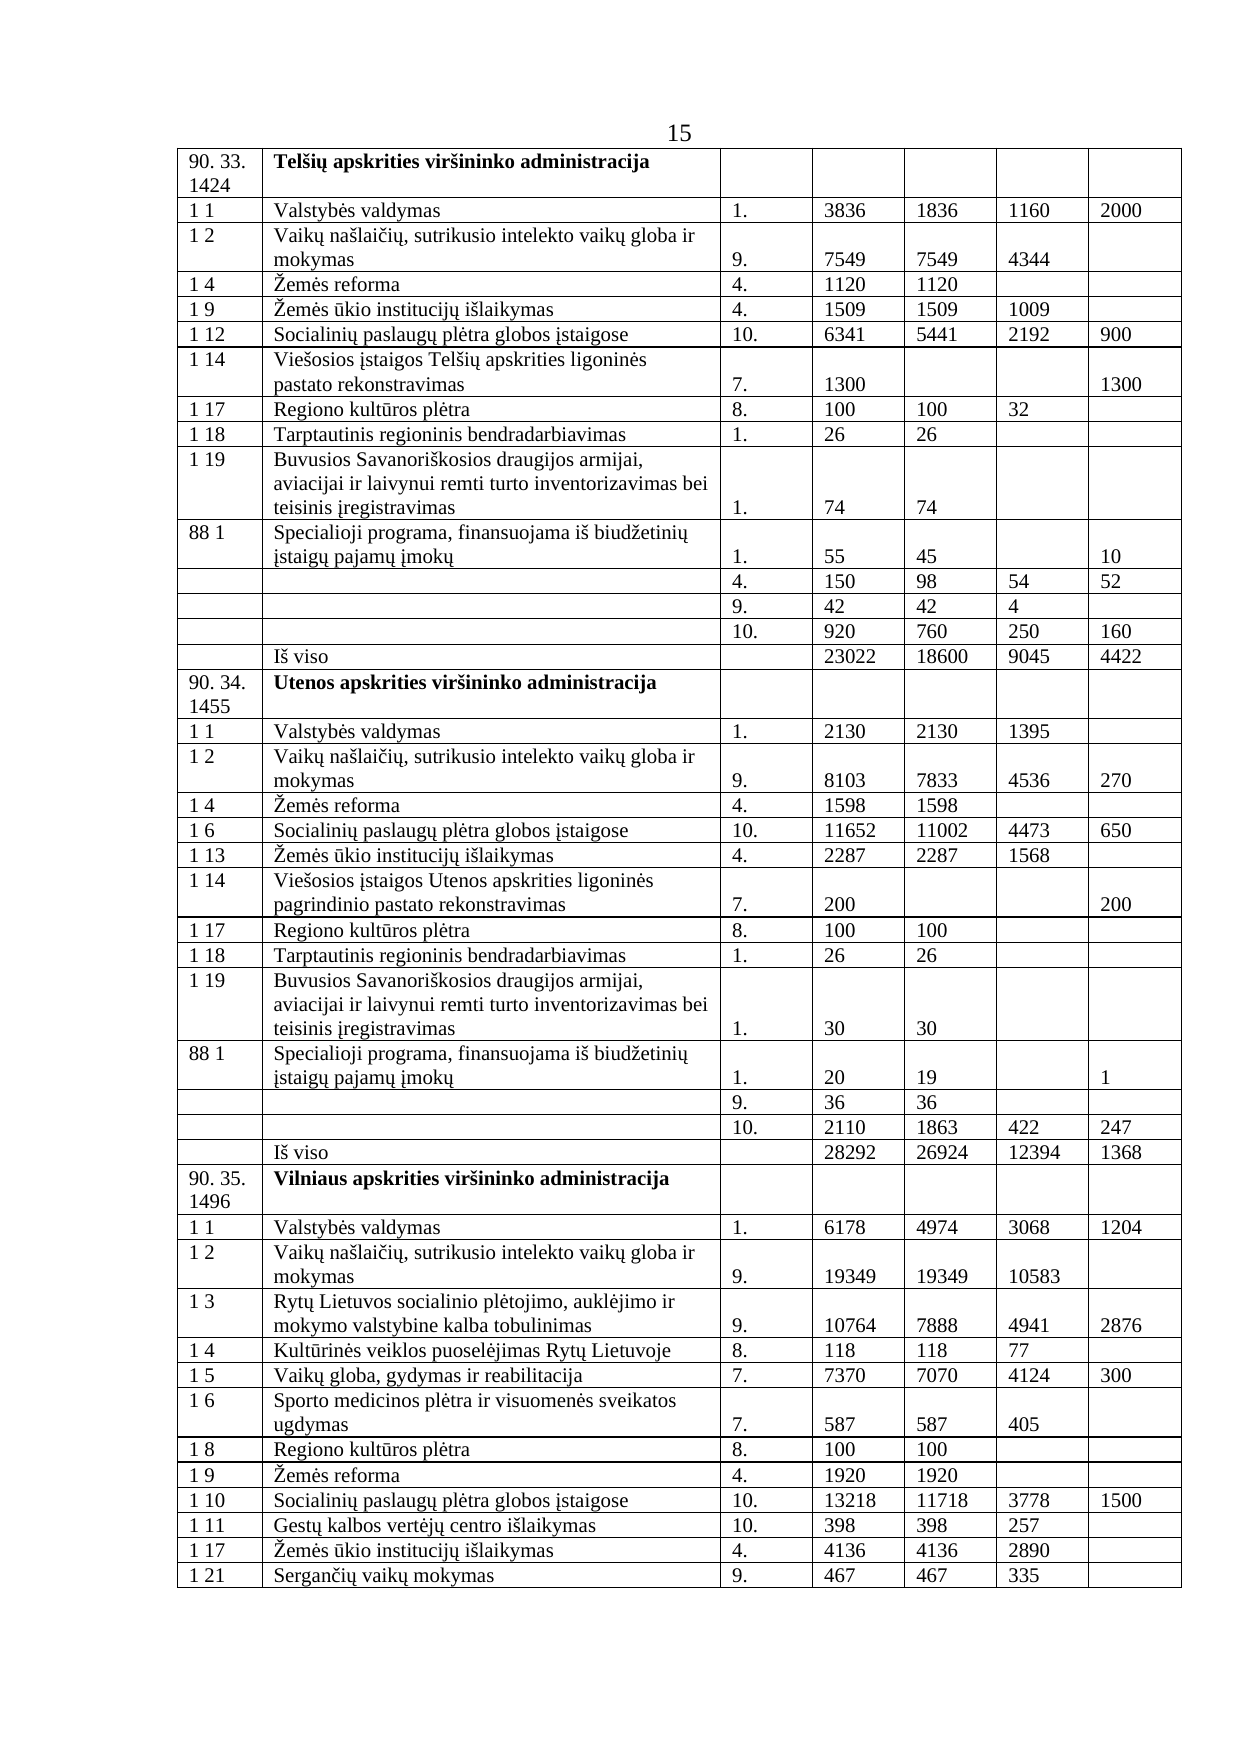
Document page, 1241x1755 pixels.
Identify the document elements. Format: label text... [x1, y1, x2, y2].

table_cell Regiono kultūros plėtra [263, 397, 720, 421]
table_cell [178, 619, 262, 643]
table_cell 9. [721, 1240, 812, 1288]
table_cell [997, 670, 1088, 718]
table_cell 1 1 [178, 198, 262, 222]
table_cell 1 9 [178, 1463, 262, 1487]
table_cell Iš viso [263, 645, 720, 668]
table_cell [1089, 297, 1181, 321]
table_cell 8. [721, 918, 812, 942]
table_cell 1 17 [178, 397, 262, 421]
table_cell [997, 272, 1088, 296]
table_cell 7370 [813, 1363, 904, 1387]
table_cell 13218 [813, 1488, 904, 1512]
table_cell 9. [721, 1289, 812, 1337]
table_cell [1089, 223, 1181, 271]
table_cell [1089, 447, 1181, 519]
table_cell 1 11 [178, 1513, 262, 1537]
table_cell [997, 422, 1088, 446]
table_cell 398 [813, 1513, 904, 1537]
table_cell 54 [997, 569, 1088, 593]
table_cell Specialioji programa, finansuojama iš biudžetinių įstaigų pajamų įmokų [263, 1041, 720, 1089]
table_cell 1836 [905, 198, 996, 222]
table_cell [1089, 793, 1181, 817]
table_cell [178, 645, 262, 668]
table_cell 10 [1089, 520, 1181, 568]
table_cell Viešosios įstaigos Telšių apskrities ligoninės pastato rekonstravimas [263, 348, 720, 396]
table_cell 1. [721, 447, 812, 519]
table_cell 920 [813, 619, 904, 643]
table_cell 2130 [905, 719, 996, 743]
table_cell Tarptautinis regioninis bendradarbiavimas [263, 943, 720, 967]
table_cell 11002 [905, 818, 996, 842]
table_cell [1089, 1165, 1181, 1213]
table_cell 1 2 [178, 223, 262, 271]
table_cell 1 2 [178, 1240, 262, 1288]
table_cell [263, 1115, 720, 1139]
table_cell 36 [905, 1090, 996, 1114]
table_cell 100 [905, 918, 996, 942]
table_cell [263, 594, 720, 618]
table_cell 5441 [905, 322, 996, 346]
table_cell [1089, 1438, 1181, 1461]
table_cell 98 [905, 569, 996, 593]
table_cell 100 [905, 1438, 996, 1461]
table_cell 1 21 [178, 1563, 262, 1587]
table_cell Žemės ūkio institucijų išlaikymas [263, 1538, 720, 1562]
table_cell 10. [721, 1513, 812, 1537]
table_cell 4. [721, 297, 812, 321]
table_cell 1 10 [178, 1488, 262, 1512]
table_cell 26 [813, 943, 904, 967]
table_cell 90. 34. 1455 [178, 670, 262, 718]
table_cell 1 19 [178, 447, 262, 519]
table_cell 1 17 [178, 918, 262, 942]
table_cell 2130 [813, 719, 904, 743]
table_cell 1 1 [178, 1215, 262, 1239]
table_cell 1 [1089, 1041, 1181, 1089]
table_cell 1120 [905, 272, 996, 296]
table_cell Vaikų globa, gydymas ir reabilitacija [263, 1363, 720, 1387]
table_cell 7. [721, 348, 812, 396]
table_cell [905, 670, 996, 718]
table_cell 1 2 [178, 744, 262, 792]
table_cell 8. [721, 1338, 812, 1362]
table_cell 2890 [997, 1538, 1088, 1562]
table_cell 1. [721, 1215, 812, 1239]
table_cell 3778 [997, 1488, 1088, 1512]
table_cell [997, 793, 1088, 817]
table_cell 4136 [905, 1538, 996, 1562]
table_cell Specialioji programa, finansuojama iš biudžetinių įstaigų pajamų įmokų [263, 520, 720, 568]
table_cell [178, 569, 262, 593]
table_cell 36 [813, 1090, 904, 1114]
table_cell [721, 1140, 812, 1164]
table_cell Gestų kalbos vertėjų centro išlaikymas [263, 1513, 720, 1537]
table_cell [1089, 1563, 1181, 1587]
table_cell 1368 [1089, 1140, 1181, 1164]
table_cell 118 [905, 1338, 996, 1362]
table_cell 1. [721, 968, 812, 1040]
table_cell 1509 [905, 297, 996, 321]
table_cell 19 [905, 1041, 996, 1089]
table_cell 6178 [813, 1215, 904, 1239]
table_cell [1089, 1090, 1181, 1114]
table_cell 1 4 [178, 793, 262, 817]
table_cell 7. [721, 1388, 812, 1436]
table_cell 1568 [997, 843, 1088, 867]
table_cell 10583 [997, 1240, 1088, 1288]
table_cell 900 [1089, 322, 1181, 346]
table_cell 4422 [1089, 645, 1181, 668]
table_cell 1 14 [178, 868, 262, 916]
table_cell 1. [721, 520, 812, 568]
table_cell [1089, 1338, 1181, 1362]
table_cell Viešosios įstaigos Utenos apskrities ligoninės pagrindinio pastato rekonstravimas [263, 868, 720, 916]
table_cell 4. [721, 272, 812, 296]
table_cell [997, 1165, 1088, 1213]
table_cell [997, 918, 1088, 942]
table_cell [721, 670, 812, 718]
table_cell [1089, 1513, 1181, 1537]
table_cell 1. [721, 1041, 812, 1089]
table_cell 45 [905, 520, 996, 568]
table_cell 300 [1089, 1363, 1181, 1387]
table_cell 4536 [997, 744, 1088, 792]
table_cell 1 18 [178, 422, 262, 446]
table_cell [997, 1438, 1088, 1461]
table_cell Žemės ūkio institucijų išlaikymas [263, 843, 720, 867]
table_cell Utenos apskrities viršininko administracija [263, 670, 720, 718]
table_cell 250 [997, 619, 1088, 643]
table_cell 1 19 [178, 968, 262, 1040]
table_cell 1 8 [178, 1438, 262, 1461]
table_cell 30 [813, 968, 904, 1040]
table_cell Rytų Lietuvos socialinio plėtojimo, auklėjimo ir mokymo valstybine kalba tobulinimas [263, 1289, 720, 1337]
table_cell 7. [721, 1363, 812, 1387]
table_cell Vaikų našlaičių, sutrikusio intelekto vaikų globa ir mokymas [263, 223, 720, 271]
table_cell 10. [721, 1488, 812, 1512]
table_cell [1089, 843, 1181, 867]
table_cell 257 [997, 1513, 1088, 1537]
table_cell 2287 [813, 843, 904, 867]
table_cell [1089, 1240, 1181, 1288]
table_cell 19349 [813, 1240, 904, 1288]
table_cell Žemės reforma [263, 793, 720, 817]
table_cell 405 [997, 1388, 1088, 1436]
table_cell [263, 1090, 720, 1114]
table_cell 7833 [905, 744, 996, 792]
table_cell Vilniaus apskrities viršininko administracija [263, 1165, 720, 1213]
table_cell 1598 [813, 793, 904, 817]
table_cell 77 [997, 1338, 1088, 1362]
table_cell 1 13 [178, 843, 262, 867]
table_cell 52 [1089, 569, 1181, 593]
table_cell [1089, 719, 1181, 743]
table_cell 32 [997, 397, 1088, 421]
table_cell [1089, 149, 1181, 197]
table_cell 1300 [1089, 348, 1181, 396]
table_cell 1509 [813, 297, 904, 321]
table_cell [997, 149, 1088, 197]
table_cell 335 [997, 1563, 1088, 1587]
table_cell [263, 569, 720, 593]
table_cell [997, 968, 1088, 1040]
table_cell 20 [813, 1041, 904, 1089]
table_cell 9. [721, 594, 812, 618]
table_cell [997, 1463, 1088, 1487]
table_cell 4. [721, 843, 812, 867]
table_cell Valstybės valdymas [263, 719, 720, 743]
table_cell Regiono kultūros plėtra [263, 1438, 720, 1461]
table_cell 398 [905, 1513, 996, 1537]
table_cell [997, 447, 1088, 519]
table_cell 1 6 [178, 818, 262, 842]
table_cell 90. 35. 1496 [178, 1165, 262, 1213]
table_cell 1920 [813, 1463, 904, 1487]
table_cell 9. [721, 223, 812, 271]
table_cell 1 4 [178, 272, 262, 296]
table_cell [1089, 918, 1181, 942]
table_cell 55 [813, 520, 904, 568]
table_cell 100 [813, 1438, 904, 1461]
table_cell 1009 [997, 297, 1088, 321]
table_cell 4124 [997, 1363, 1088, 1387]
table_cell [905, 868, 996, 916]
table_cell 100 [905, 397, 996, 421]
table_cell 7549 [905, 223, 996, 271]
table_cell 19349 [905, 1240, 996, 1288]
table_cell Vaikų našlaičių, sutrikusio intelekto vaikų globa ir mokymas [263, 1240, 720, 1288]
table_cell 422 [997, 1115, 1088, 1139]
table_cell 2192 [997, 322, 1088, 346]
table_cell 1 5 [178, 1363, 262, 1387]
table_cell Sporto medicinos plėtra ir visuomenės sveikatos ugdymas [263, 1388, 720, 1436]
table_cell 12394 [997, 1140, 1088, 1164]
table_cell 1 3 [178, 1289, 262, 1337]
table_cell 4941 [997, 1289, 1088, 1337]
table_cell 467 [813, 1563, 904, 1587]
table_cell Žemės reforma [263, 272, 720, 296]
table_cell [721, 149, 812, 197]
table_cell [178, 1140, 262, 1164]
table_cell [813, 670, 904, 718]
table_cell 4. [721, 569, 812, 593]
table_cell 760 [905, 619, 996, 643]
table_cell Socialinių paslaugų plėtra globos įstaigose [263, 818, 720, 842]
table_cell 10. [721, 619, 812, 643]
table_cell 8. [721, 397, 812, 421]
table_cell [1089, 272, 1181, 296]
table_cell 1598 [905, 793, 996, 817]
table_cell 30 [905, 968, 996, 1040]
table_cell Žemės reforma [263, 1463, 720, 1487]
table_cell [997, 943, 1088, 967]
table_cell 200 [1089, 868, 1181, 916]
table_cell 1160 [997, 198, 1088, 222]
table_cell 1. [721, 422, 812, 446]
table_cell 9. [721, 1563, 812, 1587]
table_cell Kultūrinės veiklos puoselėjimas Rytų Lietuvoje [263, 1338, 720, 1362]
table_cell 1920 [905, 1463, 996, 1487]
table_cell 4 [997, 594, 1088, 618]
table_cell [813, 1165, 904, 1213]
table_cell [263, 619, 720, 643]
table_cell 6341 [813, 322, 904, 346]
table_cell 2287 [905, 843, 996, 867]
table_cell Socialinių paslaugų plėtra globos įstaigose [263, 322, 720, 346]
table_cell [1089, 968, 1181, 1040]
table_cell [178, 1115, 262, 1139]
table_cell Iš viso [263, 1140, 720, 1164]
table_cell 4136 [813, 1538, 904, 1562]
table_cell [1089, 594, 1181, 618]
table_cell 10. [721, 1115, 812, 1139]
table_cell 1. [721, 943, 812, 967]
table_cell 1. [721, 719, 812, 743]
table_cell 7888 [905, 1289, 996, 1337]
table_cell [1089, 1388, 1181, 1436]
table_cell 7. [721, 868, 812, 916]
table_cell 26924 [905, 1140, 996, 1164]
table_cell [905, 1165, 996, 1213]
table_cell Buvusios Savanoriškosios draugijos armijai, aviacijai ir laivynui remti turto inventorizavimas bei teisinis įregistravimas [263, 447, 720, 519]
table_cell [1089, 397, 1181, 421]
table_cell 7070 [905, 1363, 996, 1387]
table_cell 74 [905, 447, 996, 519]
table_cell Žemės ūkio institucijų išlaikymas [263, 297, 720, 321]
table_cell 42 [905, 594, 996, 618]
table_cell 100 [813, 918, 904, 942]
table_cell 10764 [813, 1289, 904, 1337]
table_cell 8103 [813, 744, 904, 792]
table_cell 118 [813, 1338, 904, 1362]
table_cell 11718 [905, 1488, 996, 1512]
table_cell 160 [1089, 619, 1181, 643]
table_cell 1395 [997, 719, 1088, 743]
table_cell 10. [721, 818, 812, 842]
table_cell 3068 [997, 1215, 1088, 1239]
table_cell 3836 [813, 198, 904, 222]
table_cell 4473 [997, 818, 1088, 842]
table_cell Tarptautinis regioninis bendradarbiavimas [263, 422, 720, 446]
table_cell [997, 520, 1088, 568]
table_cell [905, 348, 996, 396]
table_cell [1089, 1538, 1181, 1562]
table_cell Regiono kultūros plėtra [263, 918, 720, 942]
table_cell 2000 [1089, 198, 1181, 222]
table_cell Telšių apskrities viršininko administracija [263, 149, 720, 197]
table_cell [813, 149, 904, 197]
table_cell 26 [905, 943, 996, 967]
table_cell 4. [721, 1538, 812, 1562]
table_cell 1. [721, 198, 812, 222]
table_cell 4974 [905, 1215, 996, 1239]
table_cell 9. [721, 1090, 812, 1114]
table_cell 88 1 [178, 520, 262, 568]
table_cell 4. [721, 1463, 812, 1487]
table_cell 1 17 [178, 1538, 262, 1562]
table_cell 150 [813, 569, 904, 593]
table_cell 26 [813, 422, 904, 446]
table_cell 42 [813, 594, 904, 618]
table_cell [1089, 670, 1181, 718]
table_cell 587 [905, 1388, 996, 1436]
table_cell 10. [721, 322, 812, 346]
table_cell 18600 [905, 645, 996, 668]
table_cell 90. 33. 1424 [178, 149, 262, 197]
table_cell [905, 149, 996, 197]
table_cell [178, 1090, 262, 1114]
table_cell 1863 [905, 1115, 996, 1139]
table_cell 200 [813, 868, 904, 916]
table_cell [721, 645, 812, 668]
table_cell 9. [721, 744, 812, 792]
table_cell [1089, 422, 1181, 446]
table_cell [997, 1041, 1088, 1089]
table_cell 88 1 [178, 1041, 262, 1089]
table_cell 247 [1089, 1115, 1181, 1139]
table_cell 28292 [813, 1140, 904, 1164]
table_cell 1 14 [178, 348, 262, 396]
table_cell 1120 [813, 272, 904, 296]
table_cell 1500 [1089, 1488, 1181, 1512]
table_cell Vaikų našlaičių, sutrikusio intelekto vaikų globa ir mokymas [263, 744, 720, 792]
table_cell 1 4 [178, 1338, 262, 1362]
table_cell [997, 1090, 1088, 1114]
table_cell 26 [905, 422, 996, 446]
table_cell Valstybės valdymas [263, 198, 720, 222]
table_cell 1 6 [178, 1388, 262, 1436]
table_cell [178, 594, 262, 618]
table_cell Valstybės valdymas [263, 1215, 720, 1239]
table_cell 1300 [813, 348, 904, 396]
table_cell 7549 [813, 223, 904, 271]
table_cell Buvusios Savanoriškosios draugijos armijai, aviacijai ir laivynui remti turto inventorizavimas bei teisinis įregistravimas [263, 968, 720, 1040]
table_cell [721, 1165, 812, 1213]
table_cell 587 [813, 1388, 904, 1436]
table_cell 4. [721, 793, 812, 817]
table_cell [997, 868, 1088, 916]
table_cell 1 1 [178, 719, 262, 743]
table_cell [1089, 1463, 1181, 1487]
table_cell Socialinių paslaugų plėtra globos įstaigose [263, 1488, 720, 1512]
table_cell 270 [1089, 744, 1181, 792]
table_cell [997, 348, 1088, 396]
table_cell 4344 [997, 223, 1088, 271]
table_cell 650 [1089, 818, 1181, 842]
table_cell 467 [905, 1563, 996, 1587]
table_cell 2110 [813, 1115, 904, 1139]
table_cell 2876 [1089, 1289, 1181, 1337]
table_cell 1204 [1089, 1215, 1181, 1239]
table_cell 100 [813, 397, 904, 421]
table_cell [1089, 943, 1181, 967]
table_cell Sergančių vaikų mokymas [263, 1563, 720, 1587]
table_cell 74 [813, 447, 904, 519]
table_cell 1 9 [178, 297, 262, 321]
table_cell 9045 [997, 645, 1088, 668]
table_cell 8. [721, 1438, 812, 1461]
table_cell 1 12 [178, 322, 262, 346]
table_cell 11652 [813, 818, 904, 842]
table_cell 1 18 [178, 943, 262, 967]
table_cell 23022 [813, 645, 904, 668]
